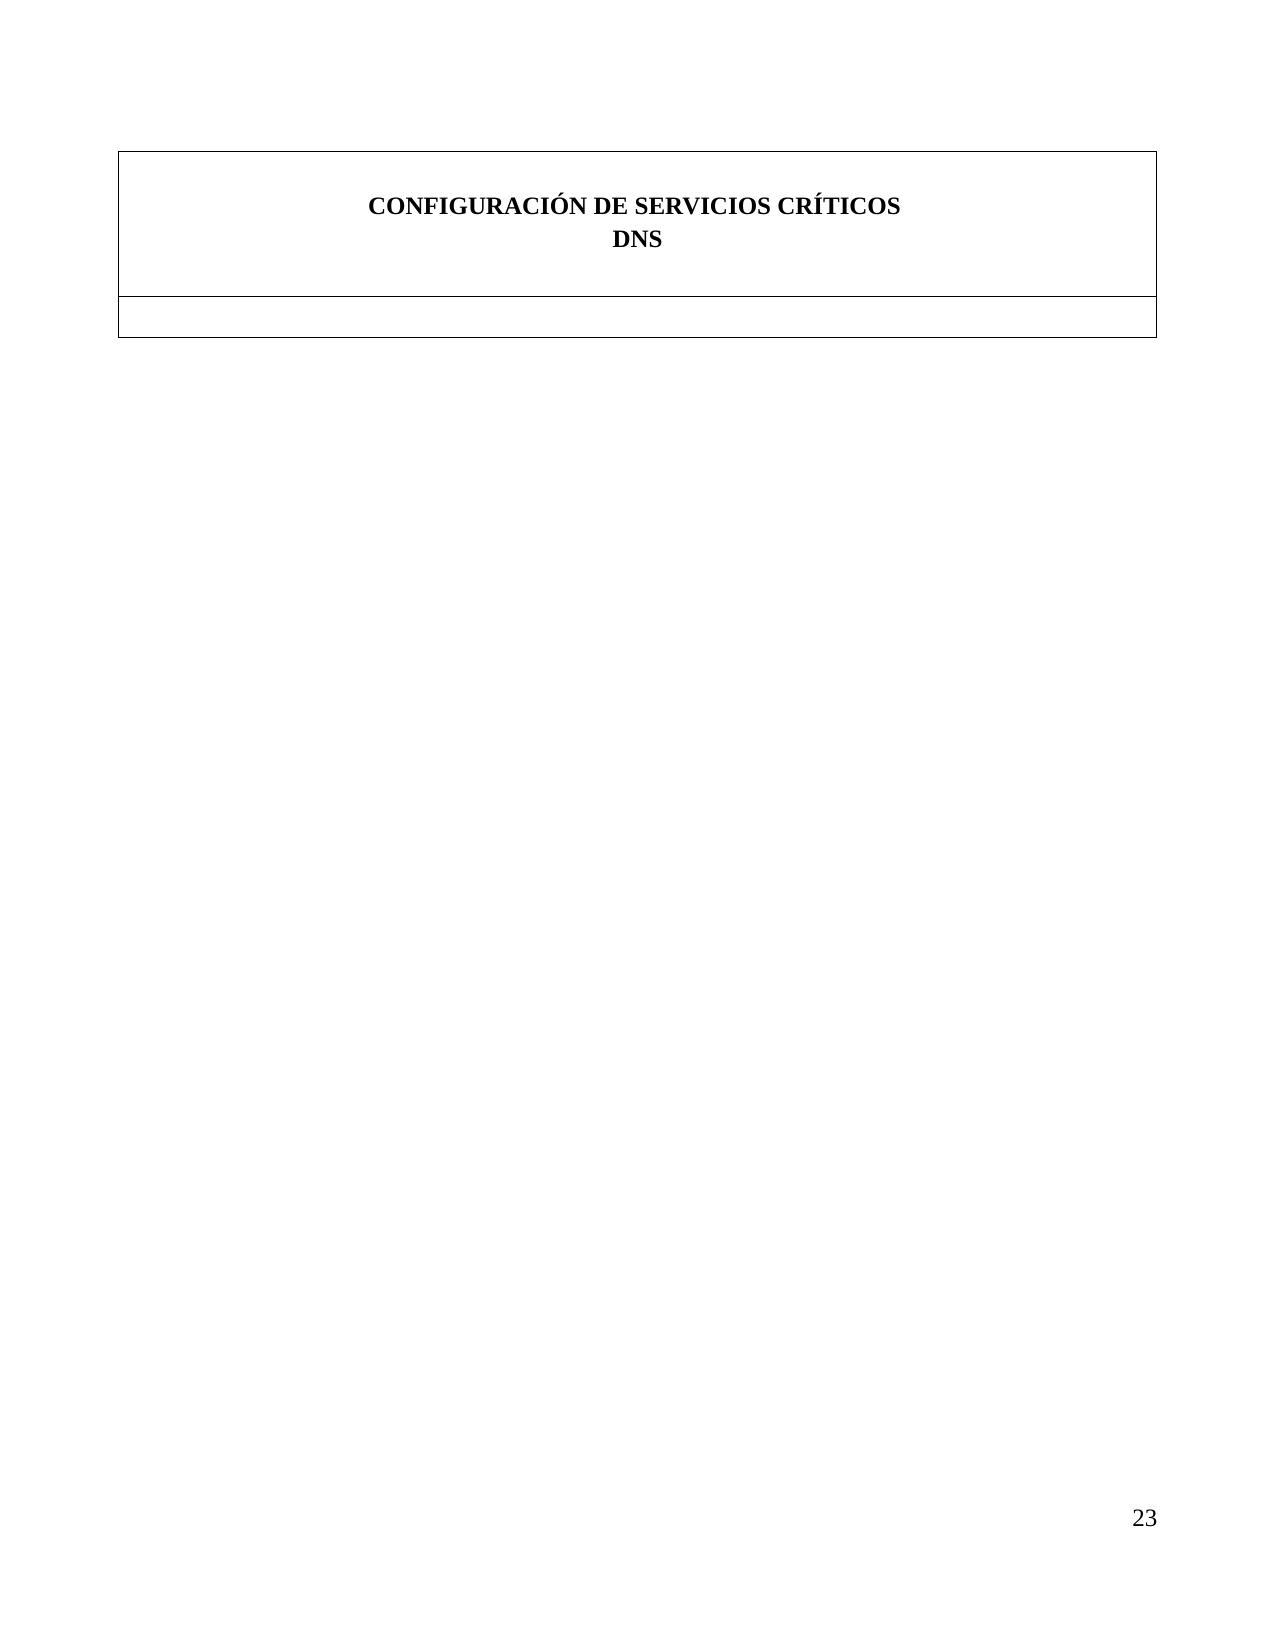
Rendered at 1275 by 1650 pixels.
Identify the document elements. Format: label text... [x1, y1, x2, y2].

table_header CONFIGURACIÓN DE SERVICIOS CRÍTICOS DNS [119, 152, 1156, 296]
table_cell [119, 297, 1156, 337]
